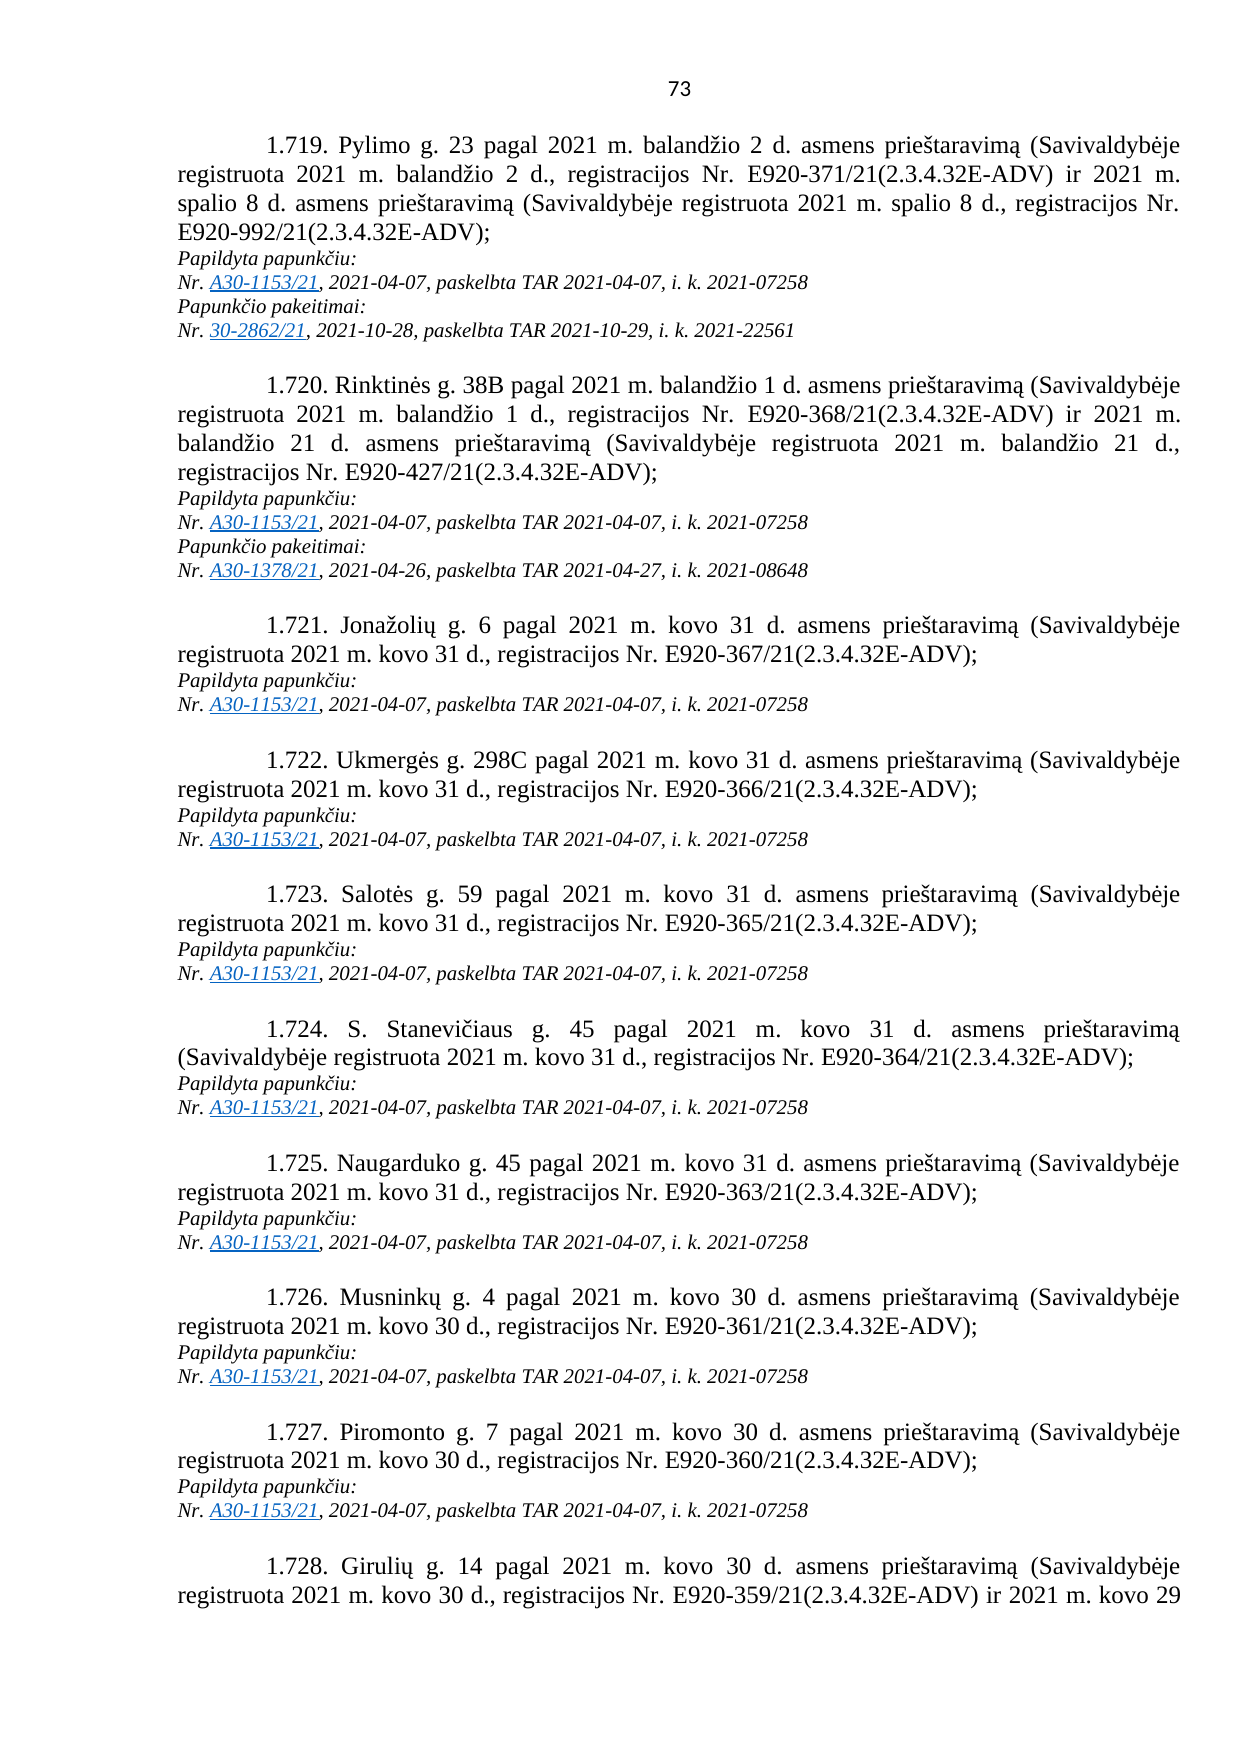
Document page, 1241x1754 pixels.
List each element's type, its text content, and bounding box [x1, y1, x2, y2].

text Papildyta papunkčiu: [177, 1474, 1181, 1498]
text Papildyta papunkčiu: [177, 1206, 1181, 1230]
text 1.722. Ukmergės g. 298C pagal 2021 m. kovo 31 d. asmens prieštaravimą (Savivaldybėje registruota 2021 m. kovo 31 d., registracijos Nr. E920-366/21(2.3.4.32E-ADV); [177, 745, 1181, 802]
text Nr. A30-1153/21, 2021-04-07, paskelbta TAR 2021-04-07, i. k. 2021-07258 [177, 270, 1181, 294]
text Papildyta papunkčiu: [177, 1071, 1181, 1095]
text 1.724. S. Stanevičiaus g. 45 pagal 2021 m. kovo 31 d. asmens prieštaravimą (Savivaldybėje registruota 2021 m. kovo 31 d., registracijos Nr. E920-364/21(2.3.4.32E-ADV); [177, 1014, 1181, 1071]
text Papildyta papunkčiu: [177, 1340, 1181, 1364]
text Papildyta papunkčiu: [177, 937, 1181, 961]
text Papildyta papunkčiu: [177, 486, 1181, 510]
text Nr. A30-1153/21, 2021-04-07, paskelbta TAR 2021-04-07, i. k. 2021-07258 [177, 692, 1181, 716]
text 1.720. Rinktinės g. 38B pagal 2021 m. balandžio 1 d. asmens prieštaravimą (Savivaldybėje registruota 2021 m. balandžio 1 d., registracijos Nr. E920-368/21(2.3.4.32E-ADV) ir 2021 m. balandžio 21 d. asmens prieštaravimą (Savivaldybėje registruota 2021 m. balandžio 21 d., registracijos Nr. E920-427/21(2.3.4.32E-ADV); [177, 371, 1181, 486]
text Nr. A30-1153/21, 2021-04-07, paskelbta TAR 2021-04-07, i. k. 2021-07258 [177, 1364, 1181, 1388]
text Nr. A30-1378/21, 2021-04-26, paskelbta TAR 2021-04-27, i. k. 2021-08648 [177, 558, 1181, 582]
text 1.721. Jonažolių g. 6 pagal 2021 m. kovo 31 d. asmens prieštaravimą (Savivaldybėje registruota 2021 m. kovo 31 d., registracijos Nr. E920-367/21(2.3.4.32E-ADV); [177, 611, 1181, 668]
text Papildyta papunkčiu: [177, 668, 1181, 692]
text Papildyta papunkčiu: [177, 802, 1181, 827]
text Papunkčio pakeitimai: [177, 534, 1181, 558]
text 1.728. Girulių g. 14 pagal 2021 m. kovo 30 d. asmens prieštaravimą (Savivaldybėje registruota 2021 m. kovo 30 d., registracijos Nr. E920-359/21(2.3.4.32E-ADV) ir 2021 m. kovo 29 [177, 1551, 1181, 1609]
text Papunkčio pakeitimai: [177, 294, 1181, 318]
text Nr. A30-1153/21, 2021-04-07, paskelbta TAR 2021-04-07, i. k. 2021-07258 [177, 510, 1181, 534]
text 1.726. Musninkų g. 4 pagal 2021 m. kovo 30 d. asmens prieštaravimą (Savivaldybėje registruota 2021 m. kovo 30 d., registracijos Nr. E920-361/21(2.3.4.32E-ADV); [177, 1282, 1181, 1340]
text 1.719. Pylimo g. 23 pagal 2021 m. balandžio 2 d. asmens prieštaravimą (Savivaldybėje registruota 2021 m. balandžio 2 d., registracijos Nr. E920-371/21(2.3.4.32E-ADV) ir 2021 m. spalio 8 d. asmens prieštaravimą (Savivaldybėje registruota 2021 m. spalio 8 d., registracijos Nr. E920-992/21(2.3.4.32E-ADV); [177, 131, 1181, 246]
text Nr. A30-1153/21, 2021-04-07, paskelbta TAR 2021-04-07, i. k. 2021-07258 [177, 1230, 1181, 1254]
text 1.727. Piromonto g. 7 pagal 2021 m. kovo 30 d. asmens prieštaravimą (Savivaldybėje registruota 2021 m. kovo 30 d., registracijos Nr. E920-360/21(2.3.4.32E-ADV); [177, 1417, 1181, 1474]
text Nr. 30-2862/21, 2021-10-28, paskelbta TAR 2021-10-29, i. k. 2021-22561 [177, 318, 1181, 342]
text 1.725. Naugarduko g. 45 pagal 2021 m. kovo 31 d. asmens prieštaravimą (Savivaldybėje registruota 2021 m. kovo 31 d., registracijos Nr. E920-363/21(2.3.4.32E-ADV); [177, 1148, 1181, 1206]
text Nr. A30-1153/21, 2021-04-07, paskelbta TAR 2021-04-07, i. k. 2021-07258 [177, 961, 1181, 985]
text Nr. A30-1153/21, 2021-04-07, paskelbta TAR 2021-04-07, i. k. 2021-07258 [177, 1095, 1181, 1119]
text 1.723. Salotės g. 59 pagal 2021 m. kovo 31 d. asmens prieštaravimą (Savivaldybėje registruota 2021 m. kovo 31 d., registracijos Nr. E920-365/21(2.3.4.32E-ADV); [177, 879, 1181, 937]
text Nr. A30-1153/21, 2021-04-07, paskelbta TAR 2021-04-07, i. k. 2021-07258 [177, 827, 1181, 851]
text Papildyta papunkčiu: [177, 246, 1181, 270]
text Nr. A30-1153/21, 2021-04-07, paskelbta TAR 2021-04-07, i. k. 2021-07258 [177, 1498, 1181, 1522]
